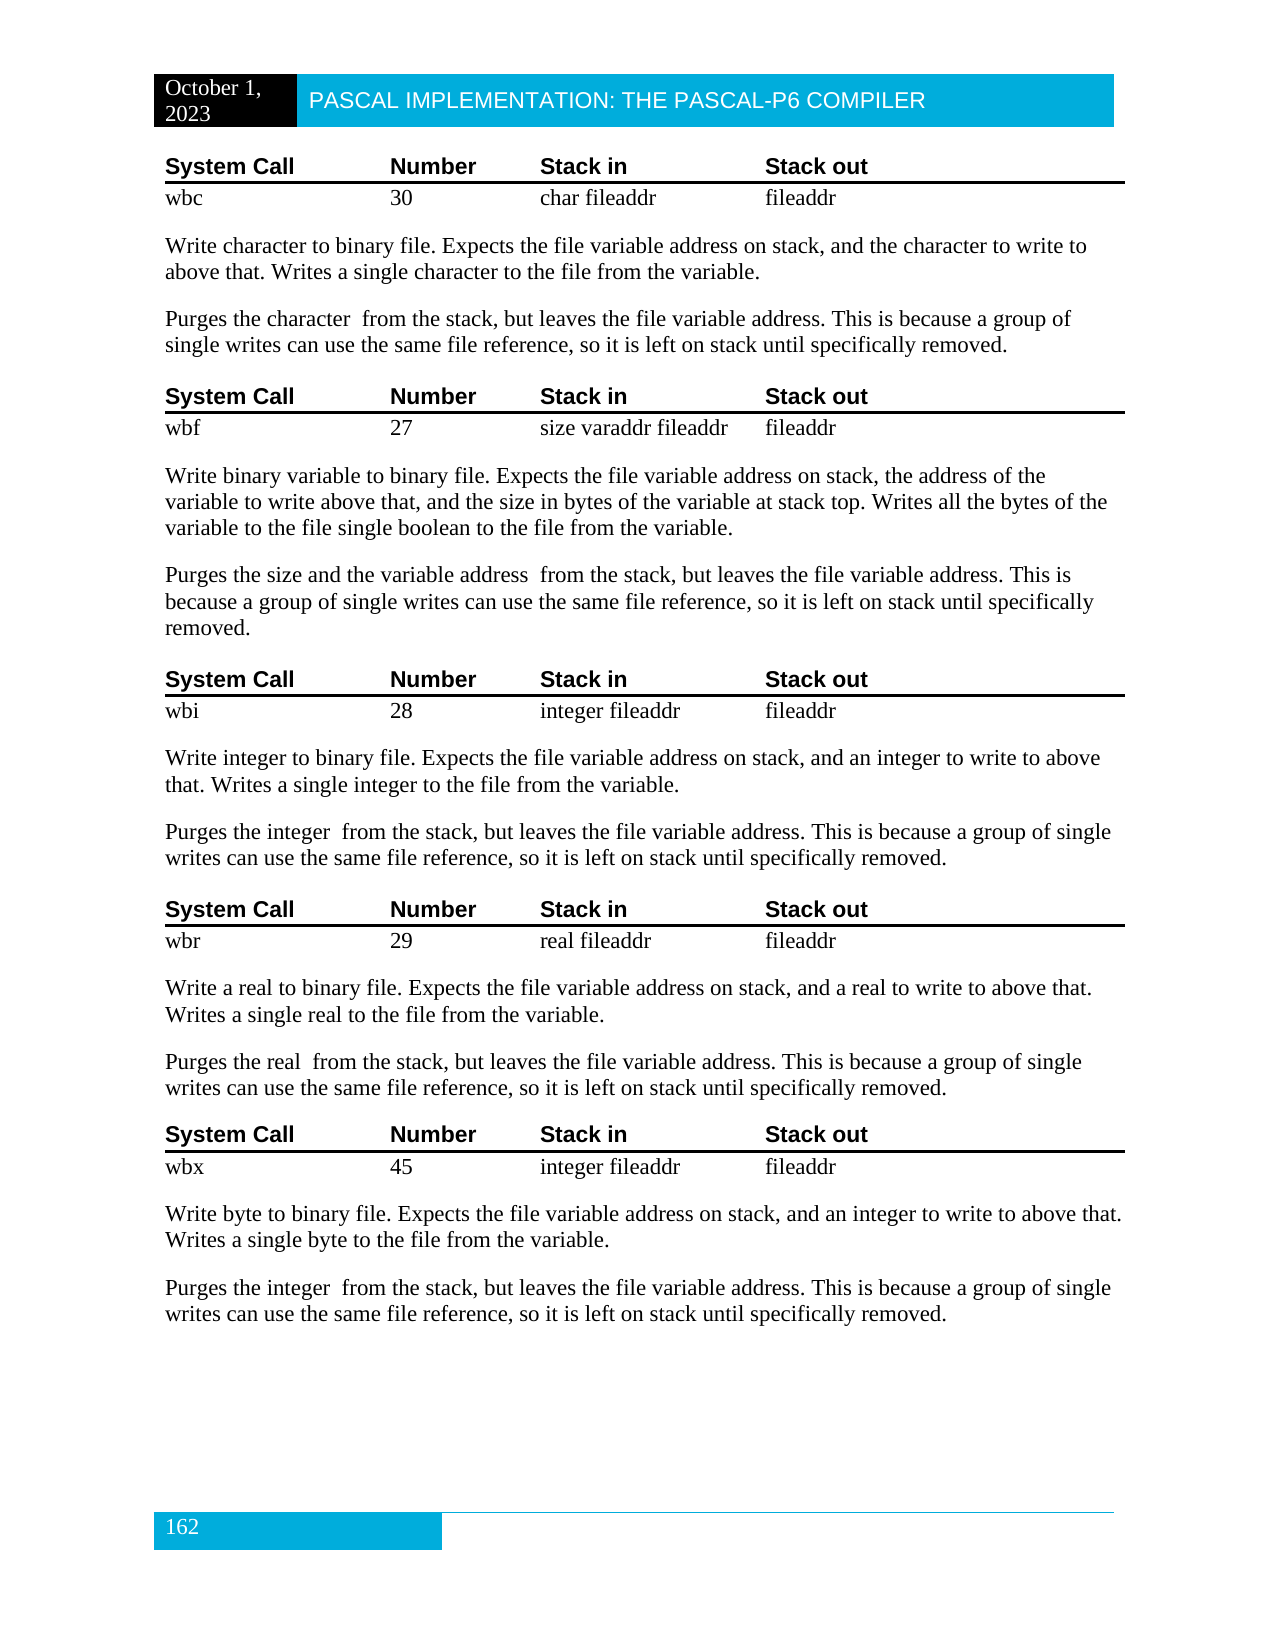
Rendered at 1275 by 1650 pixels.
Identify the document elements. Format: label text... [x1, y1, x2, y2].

text Write byte to binary file. Expects the file variable address on stack, and an integer to write to above that. Writes a single byte to the file from the variable. [165, 1200, 1125, 1253]
text wbr 29 real fileaddr fileaddr [165, 927, 1125, 953]
text System Call Number Stack in Stack out [165, 896, 1125, 924]
text wbi 28 integer fileaddr fileaddr [165, 697, 1125, 723]
text Write character to binary file. Expects the file variable address on stack, and the character to write to above that. Writes a single character to the file from the variable. [165, 232, 1125, 284]
text Purges the real from the stack, but leaves the file variable address. This is because a group of single writes can use the same file reference, so it is left on stack until specifically removed. [165, 1048, 1125, 1101]
text Write binary variable to binary file. Expects the file variable address on stack, the address of the variable to write above that, and the size in bytes of the variable at stack top. Writes all the bytes of the variable to the file single boolean to the file from the variable. [165, 462, 1125, 541]
text System Call Number Stack in Stack out [165, 1121, 1125, 1150]
text Write a real to binary file. Expects the file variable address on stack, and a real to write to above that. Writes a single real to the file from the variable. [165, 974, 1125, 1027]
text Purges the character from the stack, but leaves the file variable address. This is because a group of single writes can use the same file reference, so it is left on stack until specifically removed. [165, 305, 1125, 358]
text wbf 27 size varaddr fileaddr fileaddr [165, 414, 1125, 441]
text System Call Number Stack in Stack out [165, 383, 1125, 411]
text System Call Number Stack in Stack out [165, 153, 1125, 181]
text Write integer to binary file. Expects the file variable address on stack, and an integer to write to above that. Writes a single integer to the file from the variable. [165, 744, 1125, 797]
text System Call Number Stack in Stack out [165, 666, 1125, 694]
text Purges the size and the variable address from the stack, but leaves the file variable address. This is because a group of single writes can use the same file reference, so it is left on stack until specifically removed. [165, 562, 1125, 641]
text Purges the integer from the stack, but leaves the file variable address. This is because a group of single writes can use the same file reference, so it is left on stack until specifically removed. [165, 1274, 1125, 1326]
text wbx 45 integer fileaddr fileaddr [165, 1153, 1125, 1179]
text wbc 30 char fileaddr fileaddr [165, 184, 1125, 211]
text Purges the integer from the stack, but leaves the file variable address. This is because a group of single writes can use the same file reference, so it is left on stack until specifically removed. [165, 818, 1125, 871]
